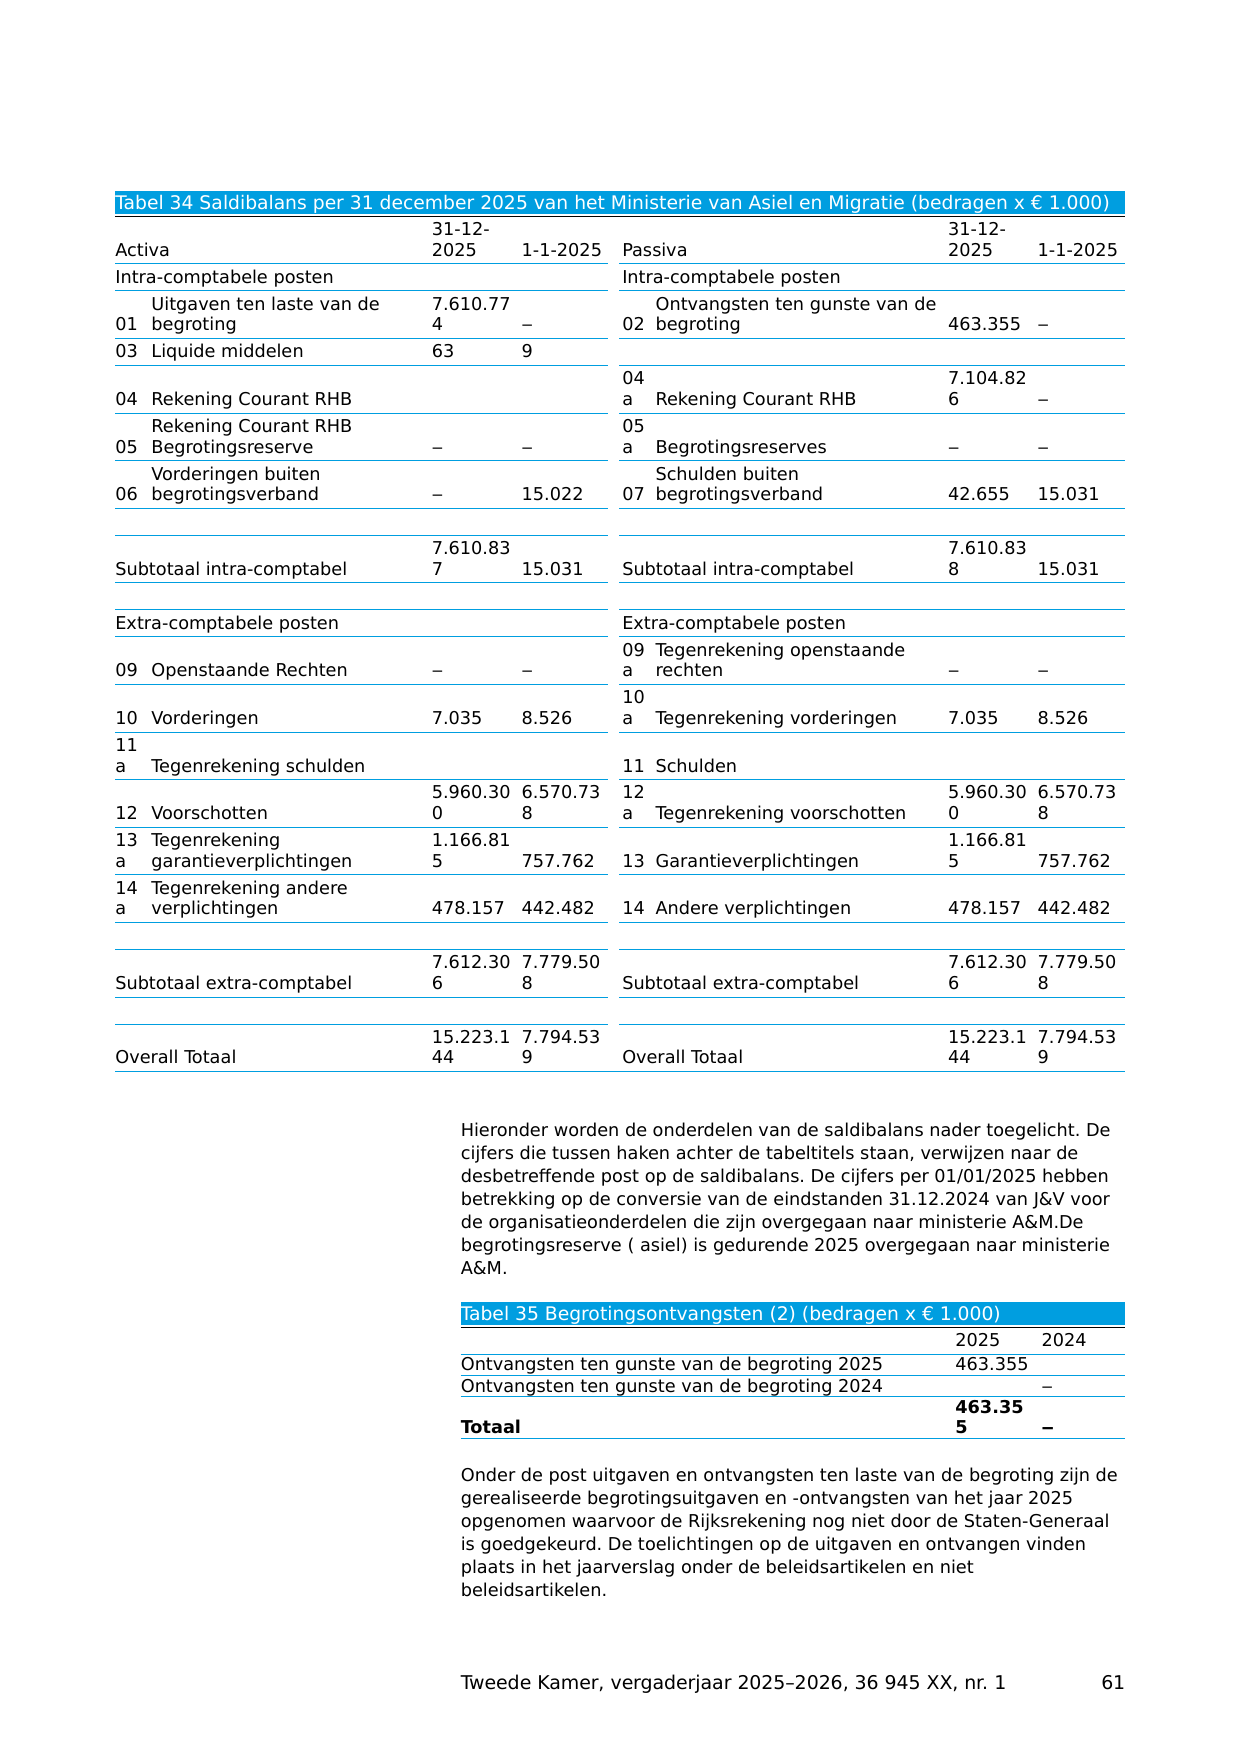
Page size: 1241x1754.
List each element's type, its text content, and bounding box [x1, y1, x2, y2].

table_cell 7.610.774 [429, 291, 518, 338]
text Hieronder worden de onderdelen van de saldibalans nader toegelicht. De cĳfers die tussen haken achter de tabeltitels staan, verwĳzen naar de desbetreffende post op de saldibalans. De cijfers per 01/01/2025 hebben betrekking op de conversie van de eindstanden 31.12.2024 van J&V voor de organisatieonderdelen die zijn overgegaan naar ministerie A&M.De begrotingsreserve ( asiel) is gedurende 2025 overgegaan naar ministerie A&M. [461, 1118, 1125, 1279]
table_cell Extra-comptabele posten [115, 610, 429, 636]
table_cell Tegenrekening vorderingen [653, 685, 945, 731]
table_cell 15.031 [1035, 536, 1125, 582]
table_cell 13 [619, 828, 652, 874]
table_cell 03 [115, 339, 148, 365]
table_cell [619, 339, 652, 365]
table_cell 7.104.826 [945, 366, 1034, 412]
table_cell 6.570.738 [1035, 780, 1125, 827]
table_cell 1.166.815 [945, 828, 1034, 874]
table_cell [519, 733, 608, 779]
table_cell ‒ [1035, 637, 1125, 684]
table_cell 7.610.837 [429, 536, 518, 582]
table_cell [653, 339, 945, 365]
table_cell Activa [115, 217, 429, 263]
table_cell 463.355 [945, 291, 1034, 338]
table_cell Rekening Courant RHB Begrotingsreserve [148, 414, 429, 460]
table_cell Overall Totaal [619, 1025, 945, 1071]
table_cell Totaal [461, 1397, 952, 1438]
table_cell 12a [619, 780, 652, 827]
table_cell Extra-comptabele posten [619, 610, 945, 636]
table_cell 14 [619, 875, 652, 922]
table_cell 6.570.738 [519, 780, 608, 827]
table_cell 2025 [952, 1328, 1038, 1354]
table_cell 7.610.838 [945, 536, 1034, 582]
table_cell [461, 1328, 952, 1354]
table_cell ‒ [945, 637, 1034, 684]
table_cell [429, 264, 518, 290]
table_cell [945, 923, 1034, 949]
table_cell 11 [619, 733, 652, 779]
table_cell Ontvangsten ten gunste van de begroting 2024 [461, 1376, 952, 1396]
table_cell Intra-comptabele posten [619, 264, 945, 290]
table_cell 1.166.815 [429, 828, 518, 874]
table_cell Passiva [619, 217, 945, 263]
table_cell 7.035 [945, 685, 1034, 731]
table_cell Schulden buiten begrotingsverband [653, 461, 945, 508]
table_cell Subtotaal intra-comptabel [115, 536, 429, 582]
table_cell 05a [619, 414, 652, 460]
table_cell 15.223.144 [429, 1025, 518, 1071]
table_cell [115, 998, 148, 1023]
table_cell 10 [115, 685, 148, 731]
table_cell [952, 1376, 1038, 1396]
table_cell 01 [115, 291, 148, 338]
table_cell [1035, 610, 1125, 636]
table_cell [148, 923, 429, 949]
table_cell ‒ [519, 414, 608, 460]
table_cell Uitgaven ten laste van de begroting [148, 291, 429, 338]
table_cell 13a [115, 828, 148, 874]
table_cell Garantieverplichtingen [653, 828, 945, 874]
table_cell [1035, 583, 1125, 609]
table_cell Tegenrekening openstaande rechten [653, 637, 945, 684]
table_cell 442.482 [519, 875, 608, 922]
table_cell [519, 366, 608, 412]
table_cell Begrotingsreserves [653, 414, 945, 460]
table_cell [429, 366, 518, 412]
table_cell 478.157 [945, 875, 1034, 922]
table_cell 5.960.300 [945, 780, 1034, 827]
table_cell Rekening Courant RHB [148, 366, 429, 412]
table_cell 9 [519, 339, 608, 365]
table_cell [429, 998, 518, 1023]
table_cell Rekening Courant RHB [653, 366, 945, 412]
table_cell [1039, 1355, 1125, 1375]
table_cell 07 [619, 461, 652, 508]
table_cell 1-1-2025 [1035, 217, 1125, 263]
table_cell Tegenrekening garantieverplichtingen [148, 828, 429, 874]
table_cell 463.355 [952, 1355, 1038, 1375]
table_cell [148, 583, 429, 609]
table_cell [653, 583, 945, 609]
table_cell [519, 998, 608, 1023]
table_cell [1035, 923, 1125, 949]
table_cell 7.035 [429, 685, 518, 731]
table_cell Liquide middelen [148, 339, 429, 365]
table_cell 42.655 [945, 461, 1034, 508]
table_cell [1035, 339, 1125, 365]
table_cell 478.157 [429, 875, 518, 922]
table_cell 63 [429, 339, 518, 365]
table_cell Tegenrekening schulden [148, 733, 429, 779]
table_cell [653, 509, 945, 535]
table_cell [429, 610, 518, 636]
table_cell 15.223.144 [945, 1025, 1034, 1071]
table_cell Ontvangsten ten gunste van de begroting 2025 [461, 1355, 952, 1375]
table_cell ‒ [519, 637, 608, 684]
table_cell [115, 1072, 148, 1093]
table_cell [945, 509, 1034, 535]
table_cell [519, 923, 608, 949]
table_cell Ontvangsten ten gunste van de begroting [653, 291, 945, 338]
table_cell [115, 583, 148, 609]
table_cell 442.482 [1035, 875, 1125, 922]
table_cell [148, 509, 429, 535]
table_cell 31-12-2025 [945, 217, 1034, 263]
table_cell [519, 264, 608, 290]
table_cell Voorschotten [148, 780, 429, 827]
table_cell [619, 923, 652, 949]
table_cell ‒ [429, 461, 518, 508]
table_cell 11a [115, 733, 148, 779]
table_cell Overall Totaal [115, 1025, 429, 1071]
table_cell ‒ [945, 414, 1034, 460]
table_cell 8.526 [519, 685, 608, 731]
table_cell Subtotaal extra-comptabel [619, 950, 945, 996]
table_cell Openstaande Rechten [148, 637, 429, 684]
table_cell 04a [619, 366, 652, 412]
table_cell ‒ [429, 414, 518, 460]
table_cell [519, 610, 608, 636]
table_cell 5.960.300 [429, 780, 518, 827]
table_cell 12 [115, 780, 148, 827]
table_cell [653, 998, 945, 1023]
table_cell [429, 923, 518, 949]
table_cell [1035, 733, 1125, 779]
table_cell [519, 583, 608, 609]
table_cell 7.779.508 [519, 950, 608, 996]
table_cell ‒ [1039, 1397, 1125, 1438]
table_cell 15.031 [519, 536, 608, 582]
table_cell Intra-comptabele posten [115, 264, 429, 290]
table_cell [619, 998, 652, 1023]
table_cell ‒ [519, 291, 608, 338]
table_cell 14a [115, 875, 148, 922]
table_cell [115, 923, 148, 949]
table_cell ‒ [1035, 291, 1125, 338]
table_cell Subtotaal extra-comptabel [115, 950, 429, 996]
table_cell [619, 583, 652, 609]
table_cell 7.794.539 [1035, 1025, 1125, 1071]
table_cell [945, 264, 1034, 290]
table_cell [429, 583, 518, 609]
table_cell [429, 733, 518, 779]
table_cell 31-12-2025 [429, 217, 518, 263]
table_cell ‒ [1035, 414, 1125, 460]
table_cell [945, 339, 1034, 365]
table_cell ‒ [1035, 366, 1125, 412]
table_cell [653, 923, 945, 949]
table_cell 7.779.508 [1035, 950, 1125, 996]
table_cell 7.612.306 [945, 950, 1034, 996]
table_cell [945, 733, 1034, 779]
table_cell 15.022 [519, 461, 608, 508]
table_cell [608, 217, 619, 1071]
table_cell ‒ [429, 637, 518, 684]
table_cell [945, 583, 1034, 609]
table_cell 06 [115, 461, 148, 508]
table_cell [619, 509, 652, 535]
table_cell 02 [619, 291, 652, 338]
table_cell 7.612.306 [429, 950, 518, 996]
table_cell [945, 998, 1034, 1023]
table_cell 463.355 [952, 1397, 1038, 1438]
table_cell Tegenrekening voorschotten [653, 780, 945, 827]
table_cell 15.031 [1035, 461, 1125, 508]
table_cell [148, 998, 429, 1023]
table_cell [429, 509, 518, 535]
table_cell Schulden [653, 733, 945, 779]
table_cell 10a [619, 685, 652, 731]
table_cell 09 [115, 637, 148, 684]
table_cell [1035, 998, 1125, 1023]
table_cell [115, 509, 148, 535]
text Onder de post uitgaven en ontvangsten ten laste van de begroting zĳn de gerealiseerde begrotingsuitgaven en -ontvangsten van het jaar 2025 opgenomen waarvoor de Rĳksrekening nog niet door de Staten-Generaal is goedgekeurd. De toelichtingen op de uitgaven en ontvangen vinden plaats in het jaarverslag onder de beleidsartikelen en niet beleidsartikelen. [461, 1463, 1125, 1601]
table_cell 2024 [1039, 1328, 1125, 1354]
table_cell [519, 509, 608, 535]
table_cell 757.762 [1035, 828, 1125, 874]
table_cell [1035, 509, 1125, 535]
table_cell 04 [115, 366, 148, 412]
table_cell ‒ [1039, 1376, 1125, 1396]
table_cell 09a [619, 637, 652, 684]
table_cell 05 [115, 414, 148, 460]
table_cell Subtotaal intra-comptabel [619, 536, 945, 582]
table_cell 1-1-2025 [519, 217, 608, 263]
table_cell 757.762 [519, 828, 608, 874]
table_cell 8.526 [1035, 685, 1125, 731]
table_cell Vorderingen [148, 685, 429, 731]
table_cell Andere verplichtingen [653, 875, 945, 922]
table_cell [945, 610, 1034, 636]
table_cell Tegenrekening andere verplichtingen [148, 875, 429, 922]
table_cell 7.794.539 [519, 1025, 608, 1071]
table_cell [1035, 264, 1125, 290]
table_cell Vorderingen buiten begrotingsverband [148, 461, 429, 508]
